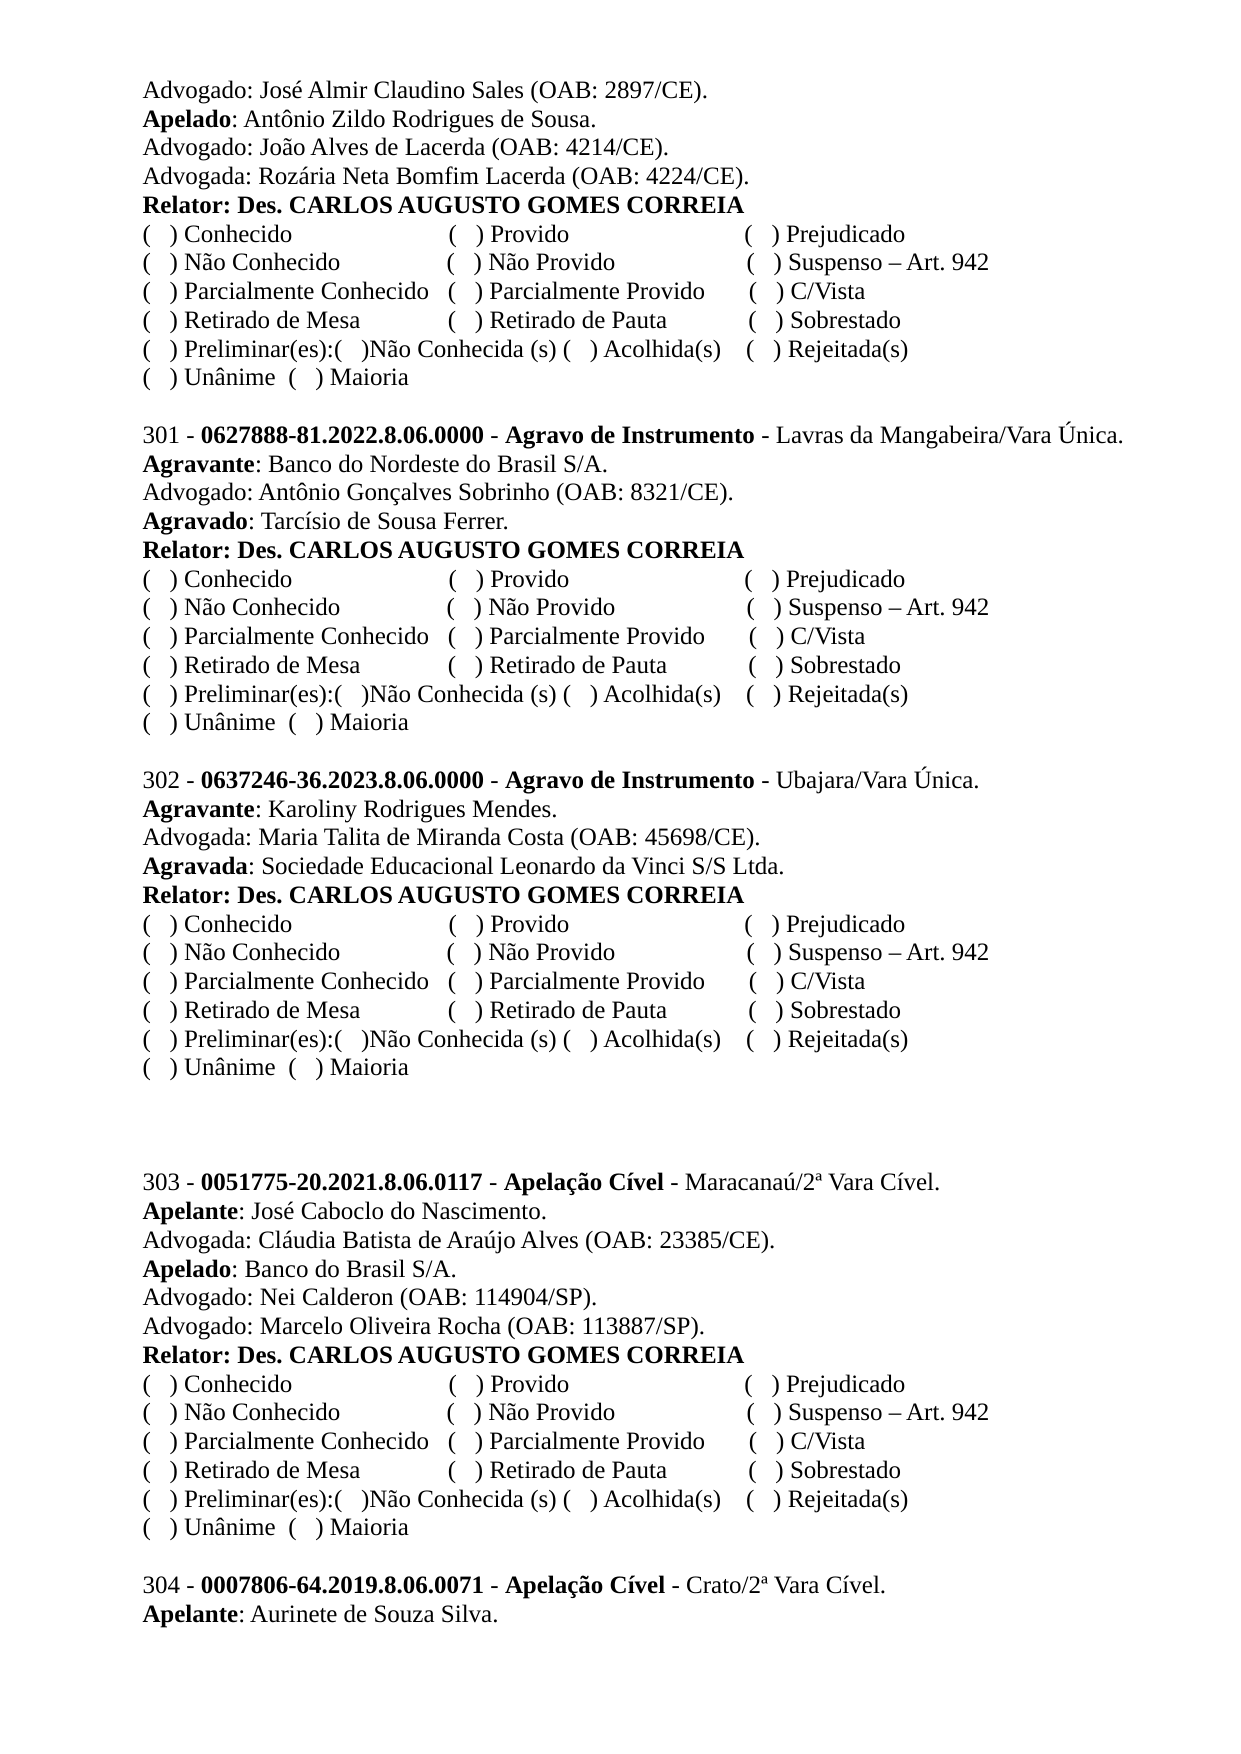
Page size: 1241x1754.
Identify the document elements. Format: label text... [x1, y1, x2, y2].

text 302 - 0637246-36.2023.8.06.0000 - Agravo de Instrumento - Ubajara/Vara Única. [142, 765, 1141, 794]
text Apelado: Banco do Brasil S/A. [142, 1254, 1141, 1282]
text 303 - 0051775-20.2021.8.06.0117 - Apelação Cível - Maracanaú/2ª Vara Cível. [142, 1167, 1141, 1196]
text Advogado: Nei Calderon (OAB: 114904/SP). [142, 1282, 1141, 1311]
text ( ) Unânime ( ) Maioria [142, 1512, 1158, 1541]
text ( ) Unânime ( ) Maioria [142, 707, 1158, 736]
text 304 - 0007806-64.2019.8.06.0071 - Apelação Cível - Crato/2ª Vara Cível. [142, 1570, 1141, 1599]
text ( ) Conhecido ( ) Provido ( ) Prejudicado [142, 909, 1141, 937]
text ( ) Parcialmente Conhecido ( ) Parcialmente Provido ( ) C/Vista [142, 276, 1158, 305]
text ( ) Preliminar(es):( )Não Conhecida (s) ( ) Acolhida(s) ( ) Rejeitada(s) [142, 334, 1158, 362]
text Agravado: Tarcísio de Sousa Ferrer. [142, 506, 1141, 535]
text ( ) Unânime ( ) Maioria [142, 362, 1158, 391]
text Relator: Des. CARLOS AUGUSTO GOMES CORREIA [142, 1340, 1141, 1369]
text Advogada: Cláudia Batista de Araújo Alves (OAB: 23385/CE). [142, 1225, 1141, 1254]
text Relator: Des. CARLOS AUGUSTO GOMES CORREIA [142, 190, 1141, 219]
text ( ) Conhecido ( ) Provido ( ) Prejudicado [142, 1369, 1141, 1397]
text Relator: Des. CARLOS AUGUSTO GOMES CORREIA [142, 880, 1141, 909]
text ( ) Retirado de Mesa ( ) Retirado de Pauta ( ) Sobrestado [142, 305, 1158, 334]
text ( ) Preliminar(es):( )Não Conhecida (s) ( ) Acolhida(s) ( ) Rejeitada(s) [142, 679, 1158, 707]
text ( ) Parcialmente Conhecido ( ) Parcialmente Provido ( ) C/Vista [142, 1426, 1158, 1455]
text ( ) Conhecido ( ) Provido ( ) Prejudicado [142, 564, 1141, 592]
text ( ) Parcialmente Conhecido ( ) Parcialmente Provido ( ) C/Vista [142, 621, 1158, 650]
text ( ) Retirado de Mesa ( ) Retirado de Pauta ( ) Sobrestado [142, 1455, 1158, 1484]
text Advogada: Maria Talita de Miranda Costa (OAB: 45698/CE). [142, 822, 1141, 851]
text ( ) Não Conhecido ( ) Não Provido ( ) Suspenso – Art. 942 [142, 1397, 1158, 1426]
text ( ) Conhecido ( ) Provido ( ) Prejudicado [142, 219, 1141, 247]
text Apelante: Aurinete de Souza Silva. [142, 1599, 1141, 1627]
text ( ) Não Conhecido ( ) Não Provido ( ) Suspenso – Art. 942 [142, 247, 1158, 276]
text Advogado: José Almir Claudino Sales (OAB: 2897/CE). [142, 75, 1141, 104]
text Apelado: Antônio Zildo Rodrigues de Sousa. [142, 104, 1141, 132]
text ( ) Não Conhecido ( ) Não Provido ( ) Suspenso – Art. 942 [142, 592, 1158, 621]
text Apelante: José Caboclo do Nascimento. [142, 1196, 1141, 1225]
text ( ) Retirado de Mesa ( ) Retirado de Pauta ( ) Sobrestado [142, 650, 1158, 679]
text 301 - 0627888-81.2022.8.06.0000 - Agravo de Instrumento - Lavras da Mangabeira/Vara Única. [142, 420, 1141, 449]
text Agravada: Sociedade Educacional Leonardo da Vinci S/S Ltda. [142, 851, 1141, 880]
text Advogada: Rozária Neta Bomfim Lacerda (OAB: 4224/CE). [142, 161, 1141, 190]
text ( ) Parcialmente Conhecido ( ) Parcialmente Provido ( ) C/Vista [142, 966, 1158, 995]
text ( ) Não Conhecido ( ) Não Provido ( ) Suspenso – Art. 942 [142, 937, 1158, 966]
text ( ) Preliminar(es):( )Não Conhecida (s) ( ) Acolhida(s) ( ) Rejeitada(s) [142, 1024, 1158, 1052]
text Agravante: Karoliny Rodrigues Mendes. [142, 794, 1141, 822]
text ( ) Retirado de Mesa ( ) Retirado de Pauta ( ) Sobrestado [142, 995, 1158, 1024]
text Advogado: João Alves de Lacerda (OAB: 4214/CE). [142, 132, 1141, 161]
text ( ) Unânime ( ) Maioria [142, 1052, 1158, 1081]
text Relator: Des. CARLOS AUGUSTO GOMES CORREIA [142, 535, 1141, 564]
text ( ) Preliminar(es):( )Não Conhecida (s) ( ) Acolhida(s) ( ) Rejeitada(s) [142, 1484, 1158, 1512]
text Agravante: Banco do Nordeste do Brasil S/A. [142, 449, 1141, 477]
text Advogado: Antônio Gonçalves Sobrinho (OAB: 8321/CE). [142, 477, 1141, 506]
text Advogado: Marcelo Oliveira Rocha (OAB: 113887/SP). [142, 1311, 1141, 1340]
